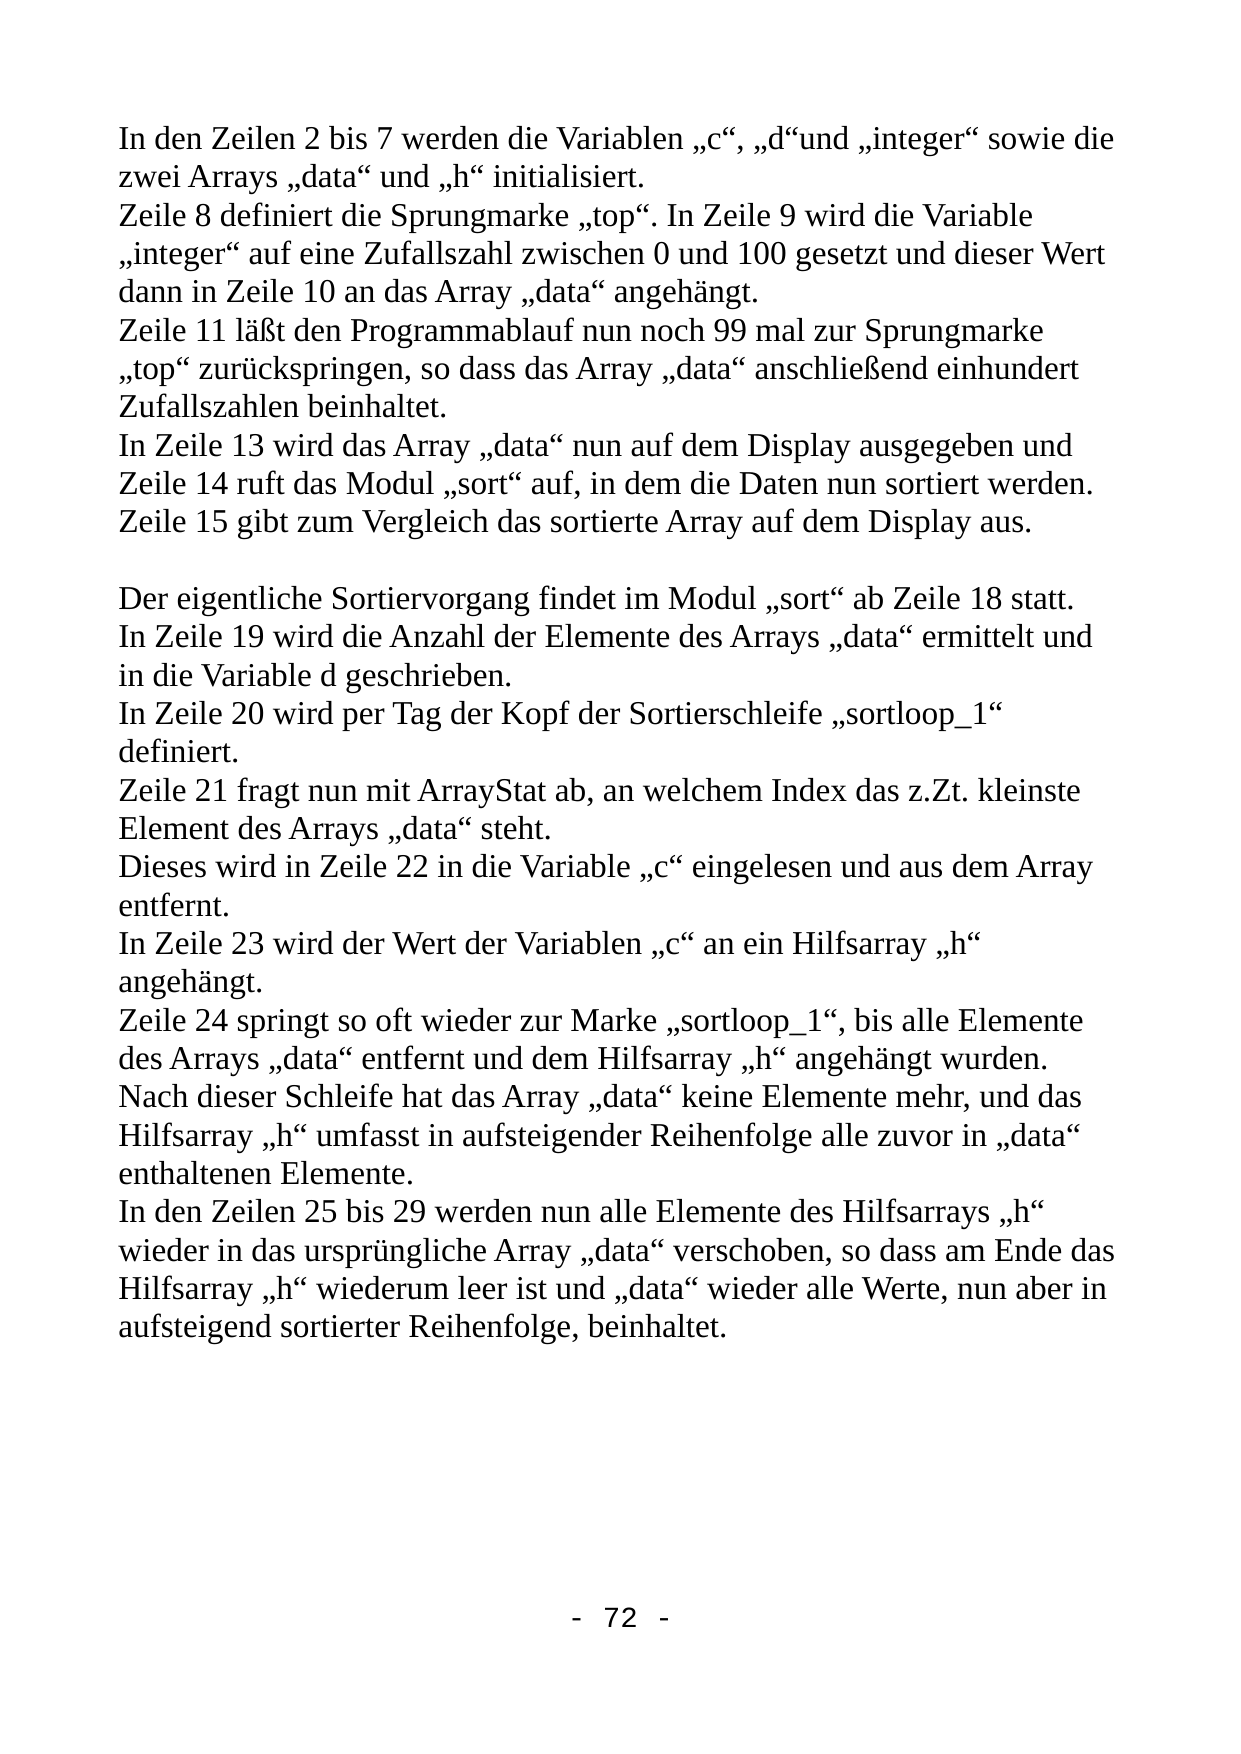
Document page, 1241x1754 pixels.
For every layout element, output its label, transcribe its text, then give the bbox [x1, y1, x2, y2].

text In Zeile 23 wird der Wert der Variablen „c“ an ein Hilfsarray „h“ angehängt. [118, 923, 1122, 1000]
text Zeile 21 fragt nun mit ArrayStat ab, an welchem Index das z.Zt. kleinste Element des Arrays „data“ steht. [118, 770, 1122, 846]
text Dieses wird in Zeile 22 in die Variable „c“ eingelesen und aus dem Array entfernt. [118, 846, 1122, 923]
text In Zeile 13 wird das Array „data“ nun auf dem Display ausgegeben und Zeile 14 ruft das Modul „sort“ auf, in dem die Daten nun sortiert werden. [118, 425, 1122, 501]
text In Zeile 19 wird die Anzahl der Elemente des Arrays „data“ ermittelt und in die Variable d geschrieben. [118, 616, 1122, 693]
text Zeile 24 springt so oft wieder zur Marke „sortloop_1“, bis alle Elemente des Arrays „data“ entfernt und dem Hilfsarray „h“ angehängt wurden. [118, 1000, 1122, 1076]
text Zeile 15 gibt zum Vergleich das sortierte Array auf dem Display aus. [118, 501, 1122, 540]
text Zeile 11 läßt den Programmablauf nun noch 99 mal zur Sprungmarke „top“ zurückspringen, so dass das Array „data“ anschließend einhundert Zufallszahlen beinhaltet. [118, 310, 1122, 425]
text Der eigentliche Sortiervorgang findet im Modul „sort“ ab Zeile 18 statt. [118, 578, 1122, 616]
text Nach dieser Schleife hat das Array „data“ keine Elemente mehr, und das Hilfsarray „h“ umfasst in aufsteigender Reihenfolge alle zuvor in „data“ enthaltenen Elemente. [118, 1076, 1122, 1191]
text In den Zeilen 25 bis 29 werden nun alle Elemente des Hilfsarrays „h“ wieder in das ursprüngliche Array „data“ verschoben, so dass am Ende das Hilfsarray „h“ wiederum leer ist und „data“ wieder alle Werte, nun aber in aufsteigend sortierter Reihenfolge, beinhaltet. [118, 1191, 1122, 1345]
text Zeile 8 definiert die Sprungmarke „top“. In Zeile 9 wird die Variable „integer“ auf eine Zufallszahl zwischen 0 und 100 gesetzt und dieser Wert dann in Zeile 10 an das Array „data“ angehängt. [118, 195, 1122, 310]
text In Zeile 20 wird per Tag der Kopf der Sortierschleife „sortloop_1“ definiert. [118, 693, 1122, 770]
text In den Zeilen 2 bis 7 werden die Variablen „c“, „d“und „integer“ sowie die zwei Arrays „data“ und „h“ initialisiert. [118, 118, 1122, 195]
